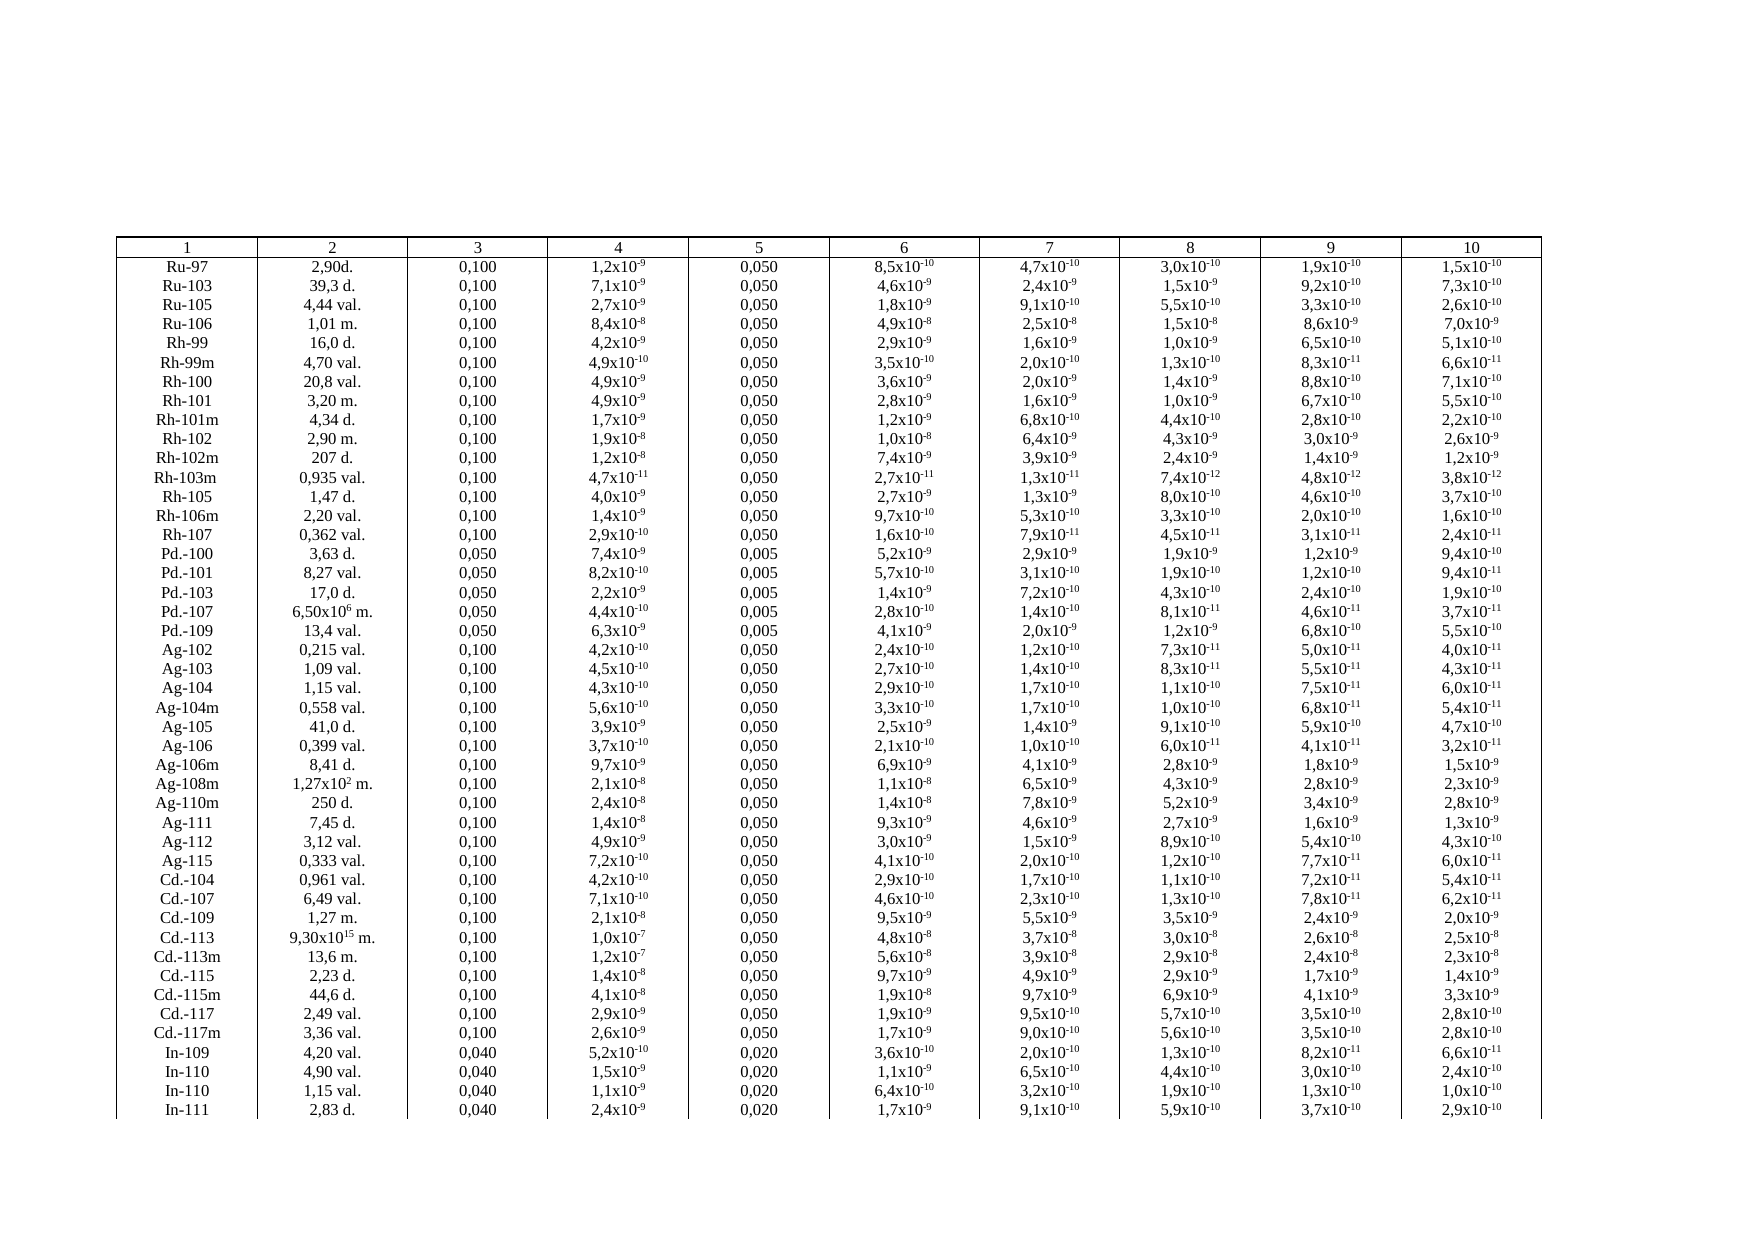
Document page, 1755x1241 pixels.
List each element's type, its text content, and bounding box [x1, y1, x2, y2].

table_cell 1,9x10-10 9,2x10-10 3,3x10-10 8,6x10-9 6,5x10-10 8,3x10-11 8,8x10-10 6,7x10-10 2,8x10-10 3,0x10-9 1,4x10-9 4,8x10-12 4,6x10-10 2,0x10-10 3,1x10-11 1,2x10-9 1,2x10-10 2,4x10-10 4,6x10-11 6,8x10-10 5,0x10-11 5,5x10-11 7,5x10-11 [1261, 258, 1401, 697]
table_header 5 [689, 238, 829, 257]
table_cell 2,90d. 39,3 d. 4,44 val. 1,01 m. 16,0 d. 4,70 val. 20,8 val. 3,20 m. 4,34 d. 2,90 m. 207 d. 0,935 val. 1,47 d. 2,20 val. 0,362 val. 3,63 d. 8,27 val. 17,0 d. 6,50x106 m. 13,4 val. 0,215 val. 1,09 val. 1,15 val. [258, 258, 407, 697]
table_header 4 [548, 238, 688, 257]
table_header 3 [408, 238, 547, 257]
table_header 7 [980, 238, 1119, 257]
table_cell Ag-104m Ag-105 Ag-106 Ag-106m Ag-108m Ag-110m Ag-111 Ag-112 Ag-115 Cd.-104 Cd.-107 Cd.-109 Cd.-113 Cd.-113m Cd.-115 Cd.-115m Cd.-117 Cd.-117m In-109 In-110 In-110 In-111 [117, 698, 257, 1119]
table_cell 8,5x10-10 4,6x10-9 1,8x10-9 4,9x10-8 2,9x10-9 3,5x10-10 3,6x10-9 2,8x10-9 1,2x10-9 1,0x10-8 7,4x10-9 2,7x10-11 2,7x10-9 9,7x10-10 1,6x10-10 5,2x10-9 5,7x10-10 1,4x10-9 2,8x10-10 4,1x10-9 2,4x10-10 2,7x10-10 2,9x10-10 [830, 258, 979, 697]
table_cell 0,050 0,050 0,050 0,050 0,050 0,050 0,050 0,050 0,050 0,050 0,050 0,050 0,050 0,050 0,050 0,005 0,005 0,005 0,005 0,005 0,050 0,050 0,050 [689, 258, 829, 697]
table_cell 1,5x10-10 7,3x10-10 2,6x10-10 7,0x10-9 5,1x10-10 6,6x10-11 7,1x10-10 5,5x10-10 2,2x10-10 2,6x10-9 1,2x10-9 3,8x10-12 3,7x10-10 1,6x10-10 2,4x10-11 9,4x10-10 9,4x10-11 1,9x10-10 3,7x10-11 5,5x10-10 4,0x10-11 4,3x10-11 6,0x10-11 [1402, 258, 1541, 697]
table_cell 1,2x10-9 7,1x10-9 2,7x10-9 8,4x10-8 4,2x10-9 4,9x10-10 4,9x10-9 4,9x10-9 1,7x10-9 1,9x10-8 1,2x10-8 4,7x10-11 4,0x10-9 1,4x10-9 2,9x10-10 7,4x10-9 8,2x10-10 2,2x10-9 4,4x10-10 6,3x10-9 4,2x10-10 4,5x10-10 4,3x10-10 [548, 258, 688, 697]
table_cell 3,3x10-10 2,5x10-9 2,1x10-10 6,9x10-9 1,1x10-8 1,4x10-8 9,3x10-9 3,0x10-9 4,1x10-10 2,9x10-10 4,6x10-10 9,5x10-9 4,8x10-8 5,6x10-8 9,7x10-9 1,9x10-8 1,9x10-9 1,7x10-9 3,6x10-10 1,1x10-9 6,4x10-10 1,7x10-9 [830, 698, 979, 1119]
table_header 9 [1261, 238, 1401, 257]
table_cell 6,8x10-11 5,9x10-10 4,1x10-11 1,8x10-9 2,8x10-9 3,4x10-9 1,6x10-9 5,4x10-10 7,7x10-11 7,2x10-11 7,8x10-11 2,4x10-9 2,6x10-8 2,4x10-8 1,7x10-9 4,1x10-9 3,5x10-10 3,5x10-10 8,2x10-11 3,0x10-10 1,3x10-10 3,7x10-10 [1261, 698, 1401, 1119]
table_cell 1,0x10-10 9,1x10-10 6,0x10-11 2,8x10-9 4,3x10-9 5,2x10-9 2,7x10-9 8,9x10-10 1,2x10-10 1,1x10-10 1,3x10-10 3,5x10-9 3,0x10-8 2,9x10-8 2,9x10-9 6,9x10-9 5,7x10-10 5,6x10-10 1,3x10-10 4,4x10-10 1,9x10-10 5,9x10-10 [1120, 698, 1260, 1119]
table_cell 1,7x10-10 1,4x10-9 1,0x10-10 4,1x10-9 6,5x10-9 7,8x10-9 4,6x10-9 1,5x10-9 2,0x10-10 1,7x10-10 2,3x10-10 5,5x10-9 3,7x10-8 3,9x10-8 4,9x10-9 9,7x10-9 9,5x10-10 9,0x10-10 2,0x10-10 6,5x10-10 3,2x10-10 9,1x10-10 [980, 698, 1119, 1119]
table_header 8 [1120, 238, 1260, 257]
table_cell 0,100 0,100 0,100 0,100 0,100 0,100 0,100 0,100 0,100 0,100 0,100 0,100 0,100 0,100 0,100 0,100 0,100 0,100 0,040 0,040 0,040 0,040 [408, 698, 547, 1119]
table_cell 5,4x10-11 4,7x10-10 3,2x10-11 1,5x10-9 2,3x10-9 2,8x10-9 1,3x10-9 4,3x10-10 6,0x10-11 5,4x10-11 6,2x10-11 2,0x10-9 2,5x10-8 2,3x10-8 1,4x10-9 3,3x10-9 2,8x10-10 2,8x10-10 6,6x10-11 2,4x10-10 1,0x10-10 2,9x10-10 [1402, 698, 1541, 1119]
table_header 2 [258, 238, 407, 257]
table_cell 0,050 0,050 0,050 0,050 0,050 0,050 0,050 0,050 0,050 0,050 0,050 0,050 0,050 0,050 0,050 0,050 0,050 0,050 0,020 0,020 0,020 0,020 [689, 698, 829, 1119]
table_header 6 [830, 238, 979, 257]
table_cell 5,6x10-10 3,9x10-9 3,7x10-10 9,7x10-9 2,1x10-8 2,4x10-8 1,4x10-8 4,9x10-9 7,2x10-10 4,2x10-10 7,1x10-10 2,1x10-8 1,0x10-7 1,2x10-7 1,4x10-8 4,1x10-8 2,9x10-9 2,6x10-9 5,2x10-10 1,5x10-9 1,1x10-9 2,4x10-9 [548, 698, 688, 1119]
table_header 10 [1402, 238, 1541, 257]
table_cell Ru-97 Ru-103 Ru-105 Ru-106 Rh-99 Rh-99m Rh-100 Rh-101 Rh-101m Rh-102 Rh-102m Rh-103m Rh-105 Rh-106m Rh-107 Pd.-100 Pd.-101 Pd.-103 Pd.-107 Pd.-109 Ag-102 Ag-103 Ag-104 [117, 258, 257, 697]
table_cell 3,0x10-10 1,5x10-9 5,5x10-10 1,5x10-8 1,0x10-9 1,3x10-10 1,4x10-9 1,0x10-9 4,4x10-10 4,3x10-9 2,4x10-9 7,4x10-12 8,0x10-10 3,3x10-10 4,5x10-11 1,9x10-9 1,9x10-10 4,3x10-10 8,1x10-11 1,2x10-9 7,3x10-11 8,3x10-11 1,1x10-10 [1120, 258, 1260, 697]
table_cell 0,100 0,100 0,100 0,100 0,100 0,100 0,100 0,100 0,100 0,100 0,100 0,100 0,100 0,100 0,100 0,050 0,050 0,050 0,050 0,050 0,100 0,100 0,100 [408, 258, 547, 697]
table_cell 0,558 val. 41,0 d. 0,399 val. 8,41 d. 1,27x102 m. 250 d. 7,45 d. 3,12 val. 0,333 val. 0,961 val. 6,49 val. 1,27 m. 9,30x1015 m. 13,6 m. 2,23 d. 44,6 d. 2,49 val. 3,36 val. 4,20 val. 4,90 val. 1,15 val. 2,83 d. [258, 698, 407, 1119]
table_header 1 [117, 238, 257, 257]
table_cell 4,7x10-10 2,4x10-9 9,1x10-10 2,5x10-8 1,6x10-9 2,0x10-10 2,0x10-9 1,6x10-9 6,8x10-10 6,4x10-9 3,9x10-9 1,3x10-11 1,3x10-9 5,3x10-10 7,9x10-11 2,9x10-9 3,1x10-10 7,2x10-10 1,4x10-10 2,0x10-9 1,2x10-10 1,4x10-10 1,7x10-10 [980, 258, 1119, 697]
